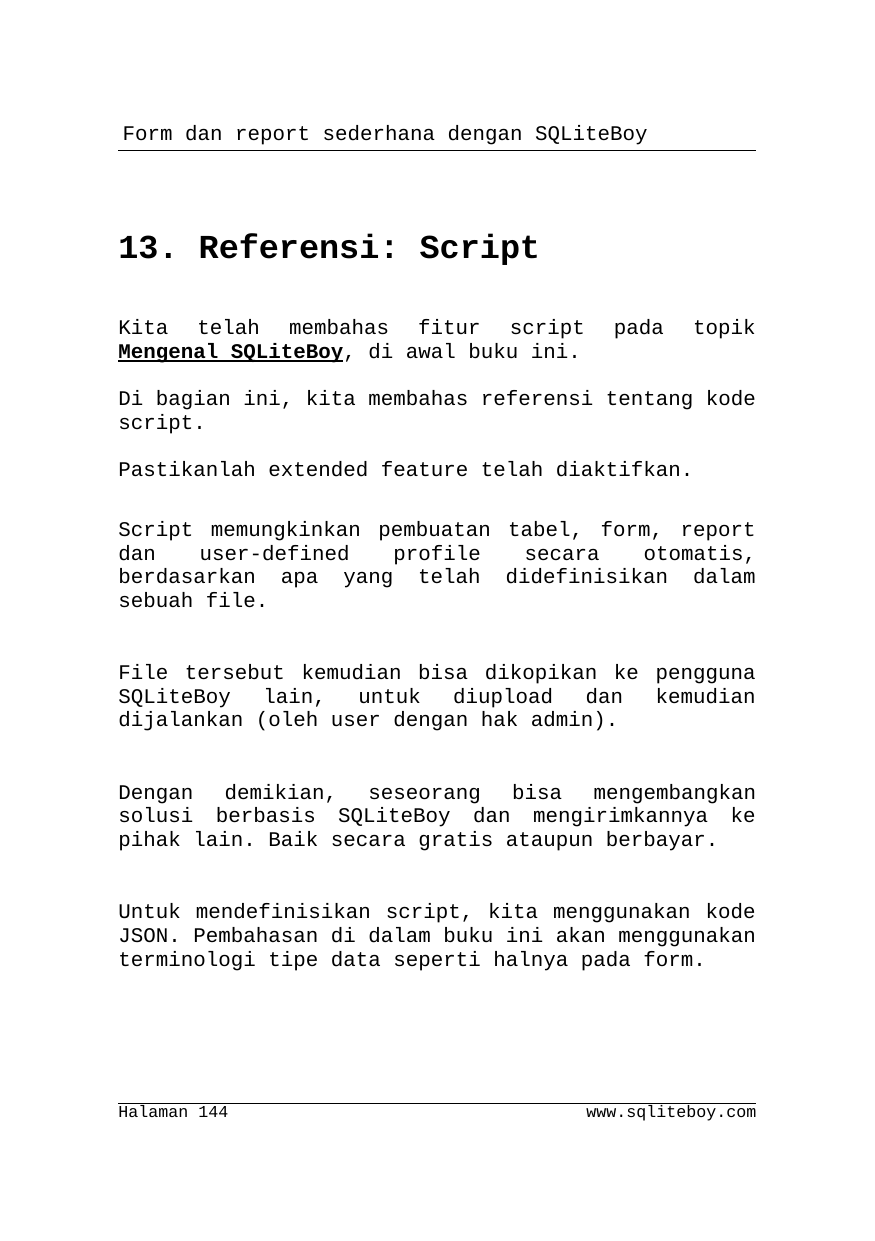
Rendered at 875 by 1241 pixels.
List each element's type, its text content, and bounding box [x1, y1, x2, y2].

text File tersebut kemudian bisa dikopikan ke pengguna SQLiteBoy lain, untuk diupload dan kemudian dijalankan (oleh user dengan hak admin). [118, 662, 756, 733]
text Untuk mendefinisikan script, kita menggunakan kode JSON. Pembahasan di dalam buku ini akan menggunakan terminologi tipe data seperti halnya pada form. [118, 901, 756, 972]
text Dengan demikian, seseorang bisa mengembangkan solusi berbasis SQLiteBoy dan mengirimkannya ke pihak lain. Baik secara gratis ataupun berbayar. [118, 782, 756, 853]
subtitle 13. Referensi: Script [118, 231, 756, 269]
text Pastikanlah extended feature telah diaktifkan. [118, 459, 756, 483]
text Script memungkinkan pembuatan tabel, form, report dan user-defined profile secara otomatis, berdasarkan apa yang telah didefinisikan dalam sebuah file. [118, 519, 756, 613]
text Kita telah membahas fitur script pada topik Mengenal SQLiteBoy, di awal buku ini. [118, 317, 756, 364]
text Di bagian ini, kita membahas referensi tentang kode script. [118, 388, 756, 436]
